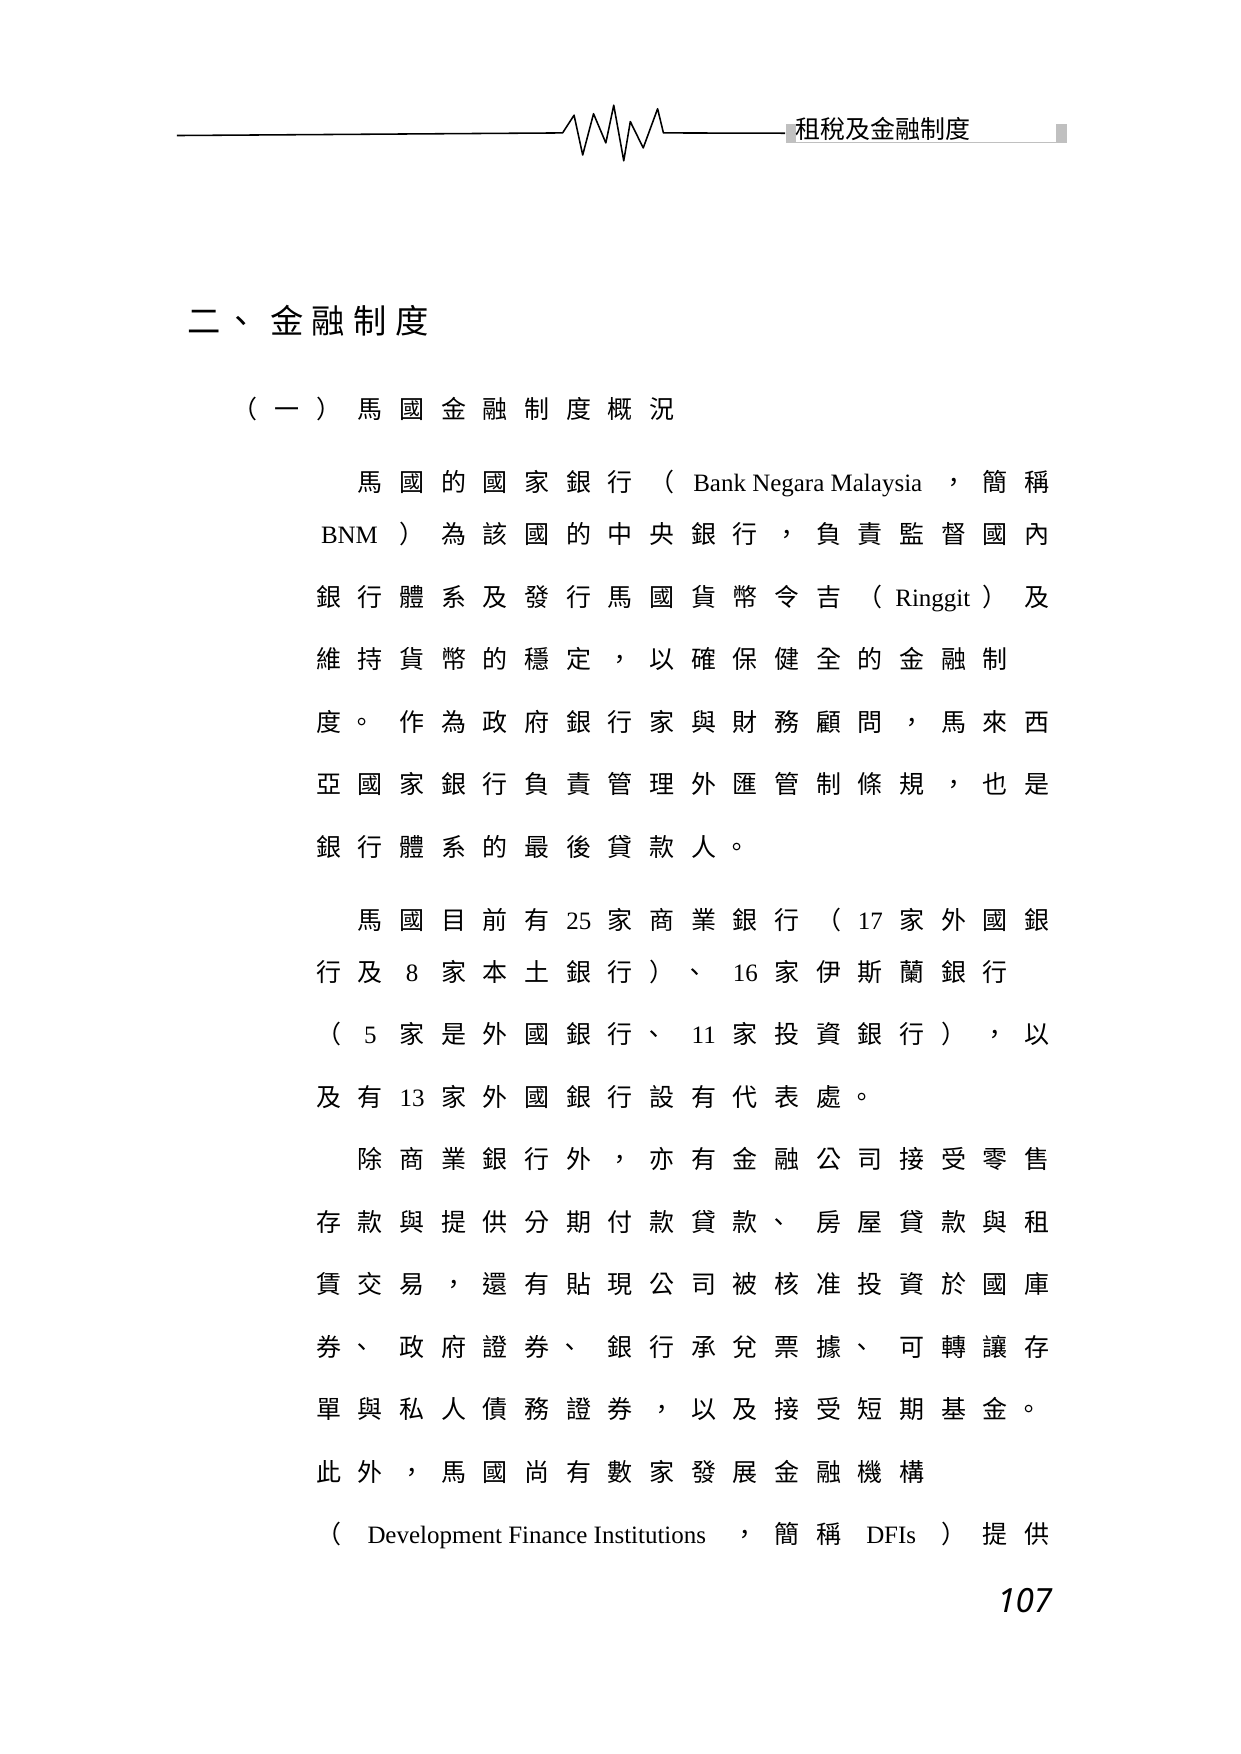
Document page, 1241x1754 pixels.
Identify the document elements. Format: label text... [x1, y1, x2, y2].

text 除商業銀行外，亦有金融公司接受零售存款與提供分期付款貸款、房屋貸款與租賃交易，還有貼現公司被核准投資於國庫券、政府證券、銀行承兌票據、可轉讓存單與私人債務證券，以及接受短期基金。此外，馬國尚有數家發展金融機構（Development Finance Institutions，簡稱DFIs）提供 [281, 1116, 1058, 1554]
text 二、金融制度 [183, 277, 1058, 339]
text 馬國的國家銀行（Bank Negara Malaysia，簡稱BNM）為該國的中央銀行，負責監督國內銀行體系及發行馬國貨幣令吉（Ringgit）及維持貨幣的穩定，以確保健全的金融制度。作為政府銀行家與財務顧問，馬來西亞國家銀行負責管理外匯管制條規，也是銀行體系的最後貸款人。 [281, 429, 1058, 866]
text 馬國目前有25家商業銀行（17家外國銀行及8家本土銀行）、16家伊斯蘭銀行（5家是外國銀行、11家投資銀行），以及有13家外國銀行設有代表處。 [281, 866, 1058, 1116]
text （一）馬國金融制度概況 [207, 366, 1058, 429]
